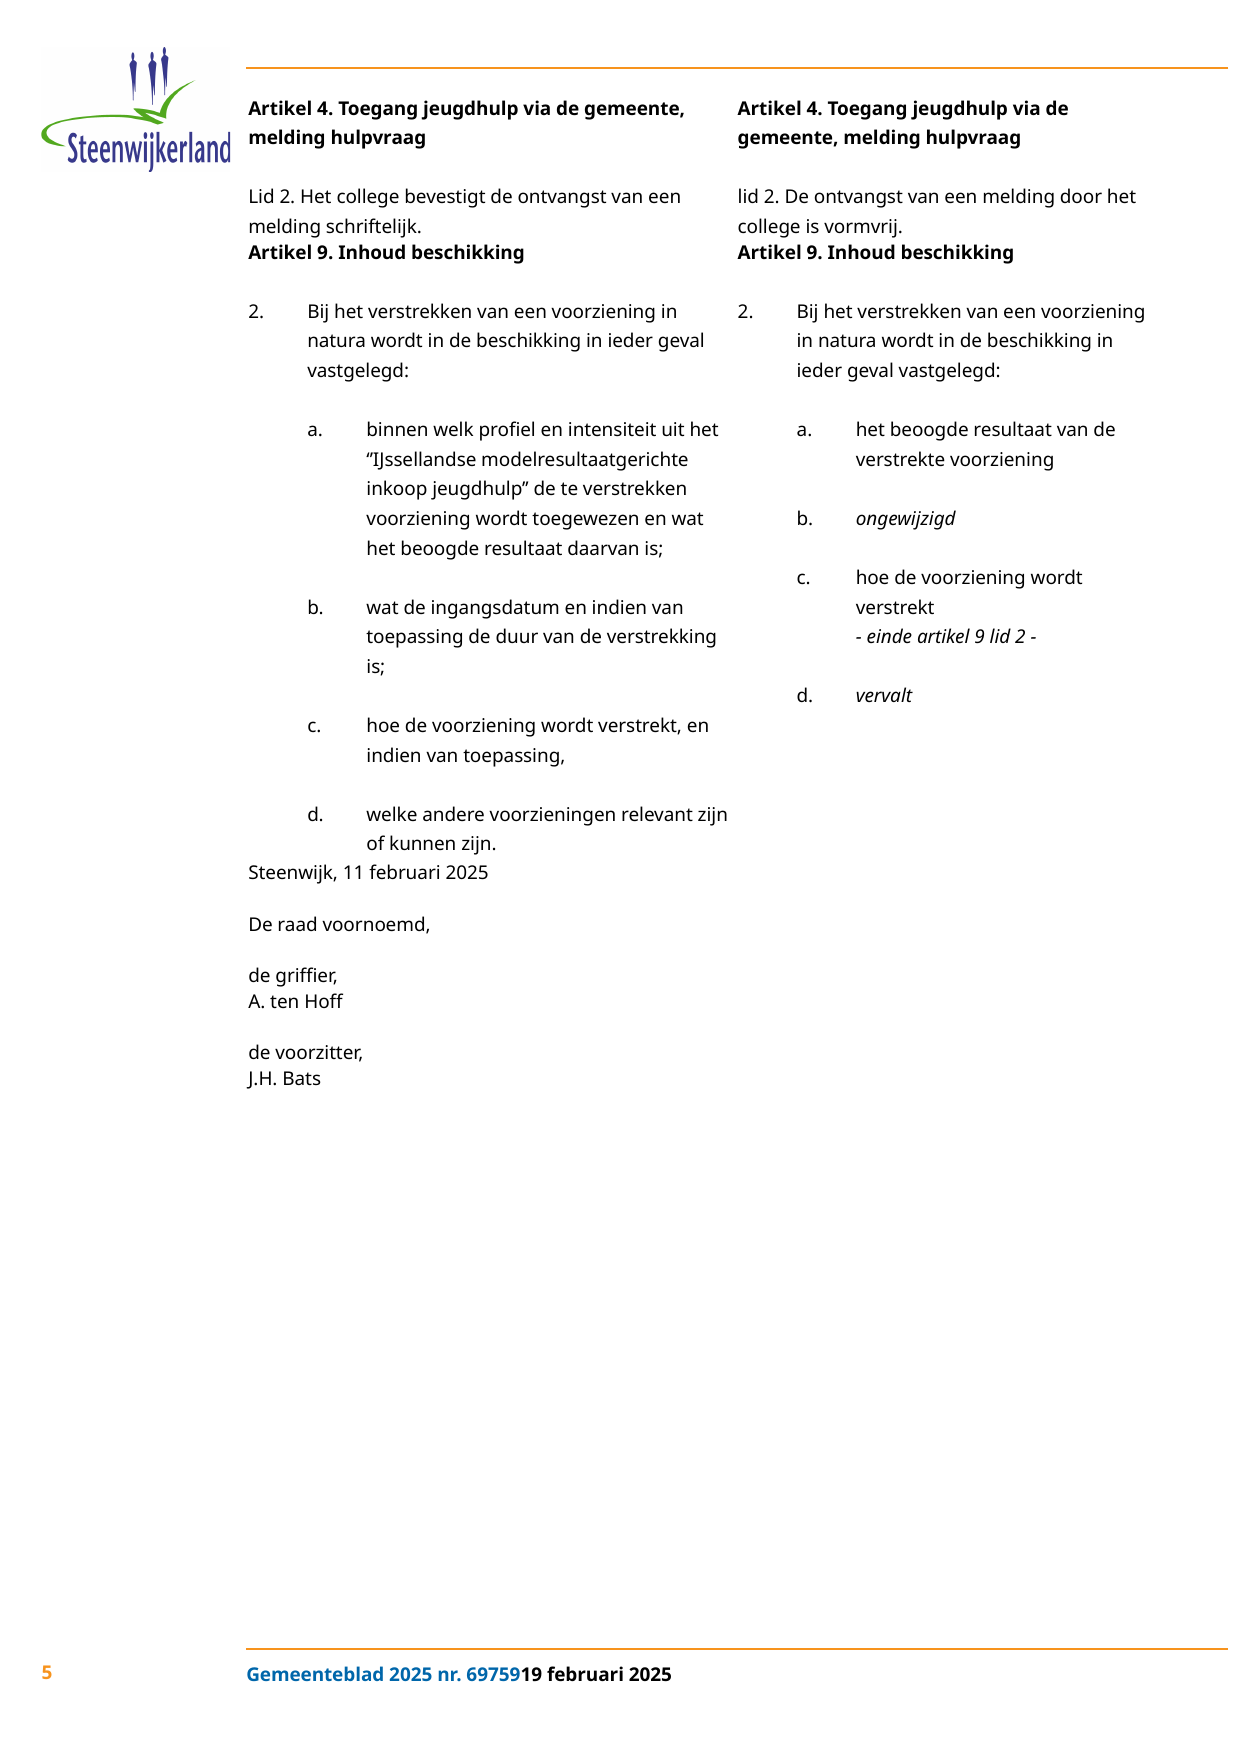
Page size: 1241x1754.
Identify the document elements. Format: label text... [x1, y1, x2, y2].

table_cell Artikel 9. Inhoud beschikking Bij het verstrekken van een voorziening in natura wordt in de beschikking in ieder geval vastgelegd: binnen welk profiel en intensiteit uit het ‘’IJssellandse modelresultaatgerichte inkoop jeugdhulp’’ de te verstrekken voorziening wordt toegewezen en wat het beoogde resultaat daarvan is; wat de ingangsdatum en indien van toepassing de duur van de verstrekking is; hoe de voorziening wordt verstrekt, en indien van toepassing, welke andere voorzieningen relevant zijn of kunnen zijn. [248, 239, 737, 856]
text J.H. Bats [248, 1065, 1152, 1091]
table_cell Artikel 4. Toegang jeugdhulp via de gemeente, melding hulpvraag lid 2. De ontvangst van een melding door het college is vormvrij. [738, 95, 1152, 239]
table_cell Artikel 9. Inhoud beschikking Bij het verstrekken van een voorziening in natura wordt in de beschikking in ieder geval vastgelegd: het beoogde resultaat van de verstrekte voorziening ongewijzigd hoe de voorziening wordt verstrekt - einde artikel 9 lid 2 - vervalt [738, 239, 1152, 856]
text Steenwijk, 11 februari 2025 [248, 859, 1152, 885]
picture [41, 47, 231, 172]
text De raad voornoemd, [248, 911, 1152, 937]
text de griffier, [248, 962, 1152, 988]
text A. ten Hoff [248, 988, 1152, 1014]
table_cell Artikel 4. Toegang jeugdhulp via de gemeente, melding hulpvraag Lid 2. Het college bevestigt de ontvangst van een melding schriftelijk. [248, 95, 737, 239]
text de voorzitter, [248, 1039, 1152, 1065]
